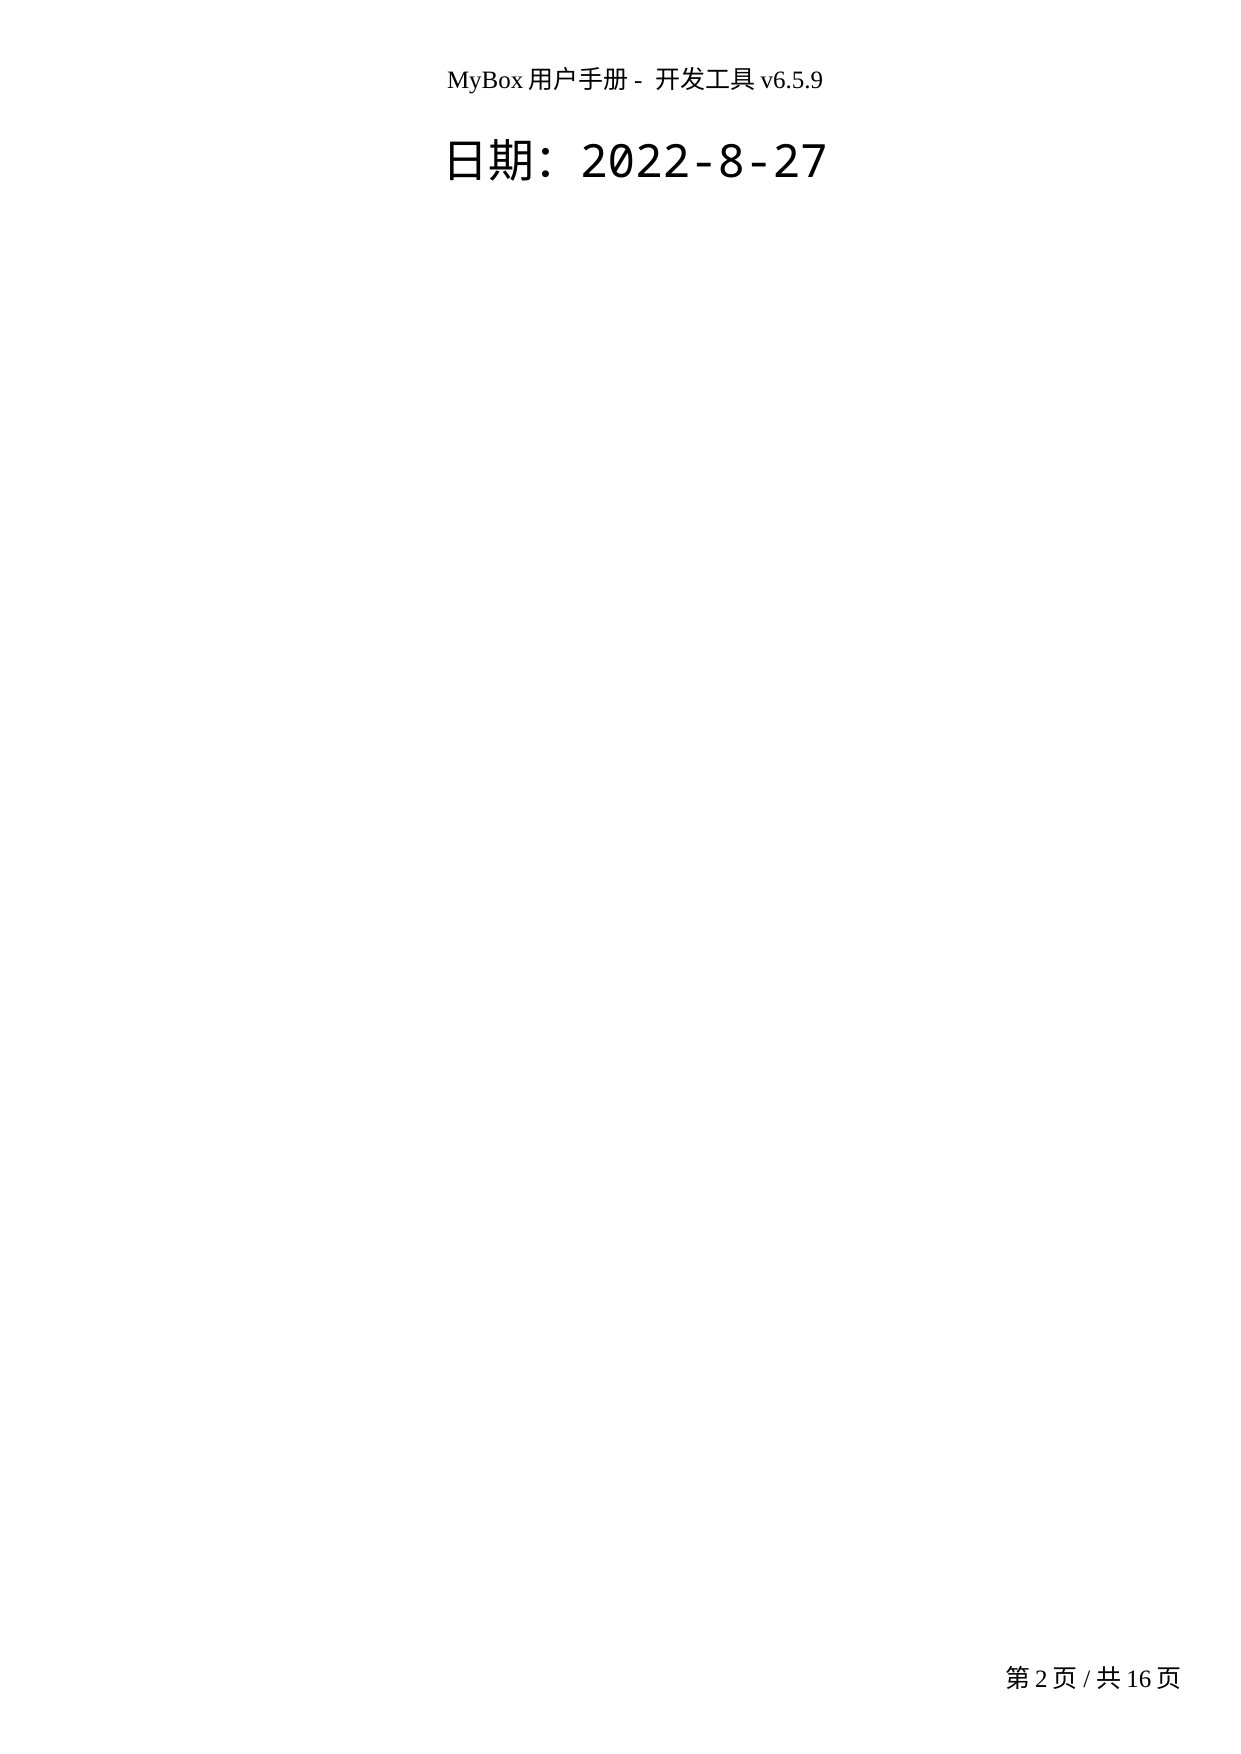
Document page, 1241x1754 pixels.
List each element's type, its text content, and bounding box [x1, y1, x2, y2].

text 日期：2022-8-27 [88, 125, 1181, 191]
